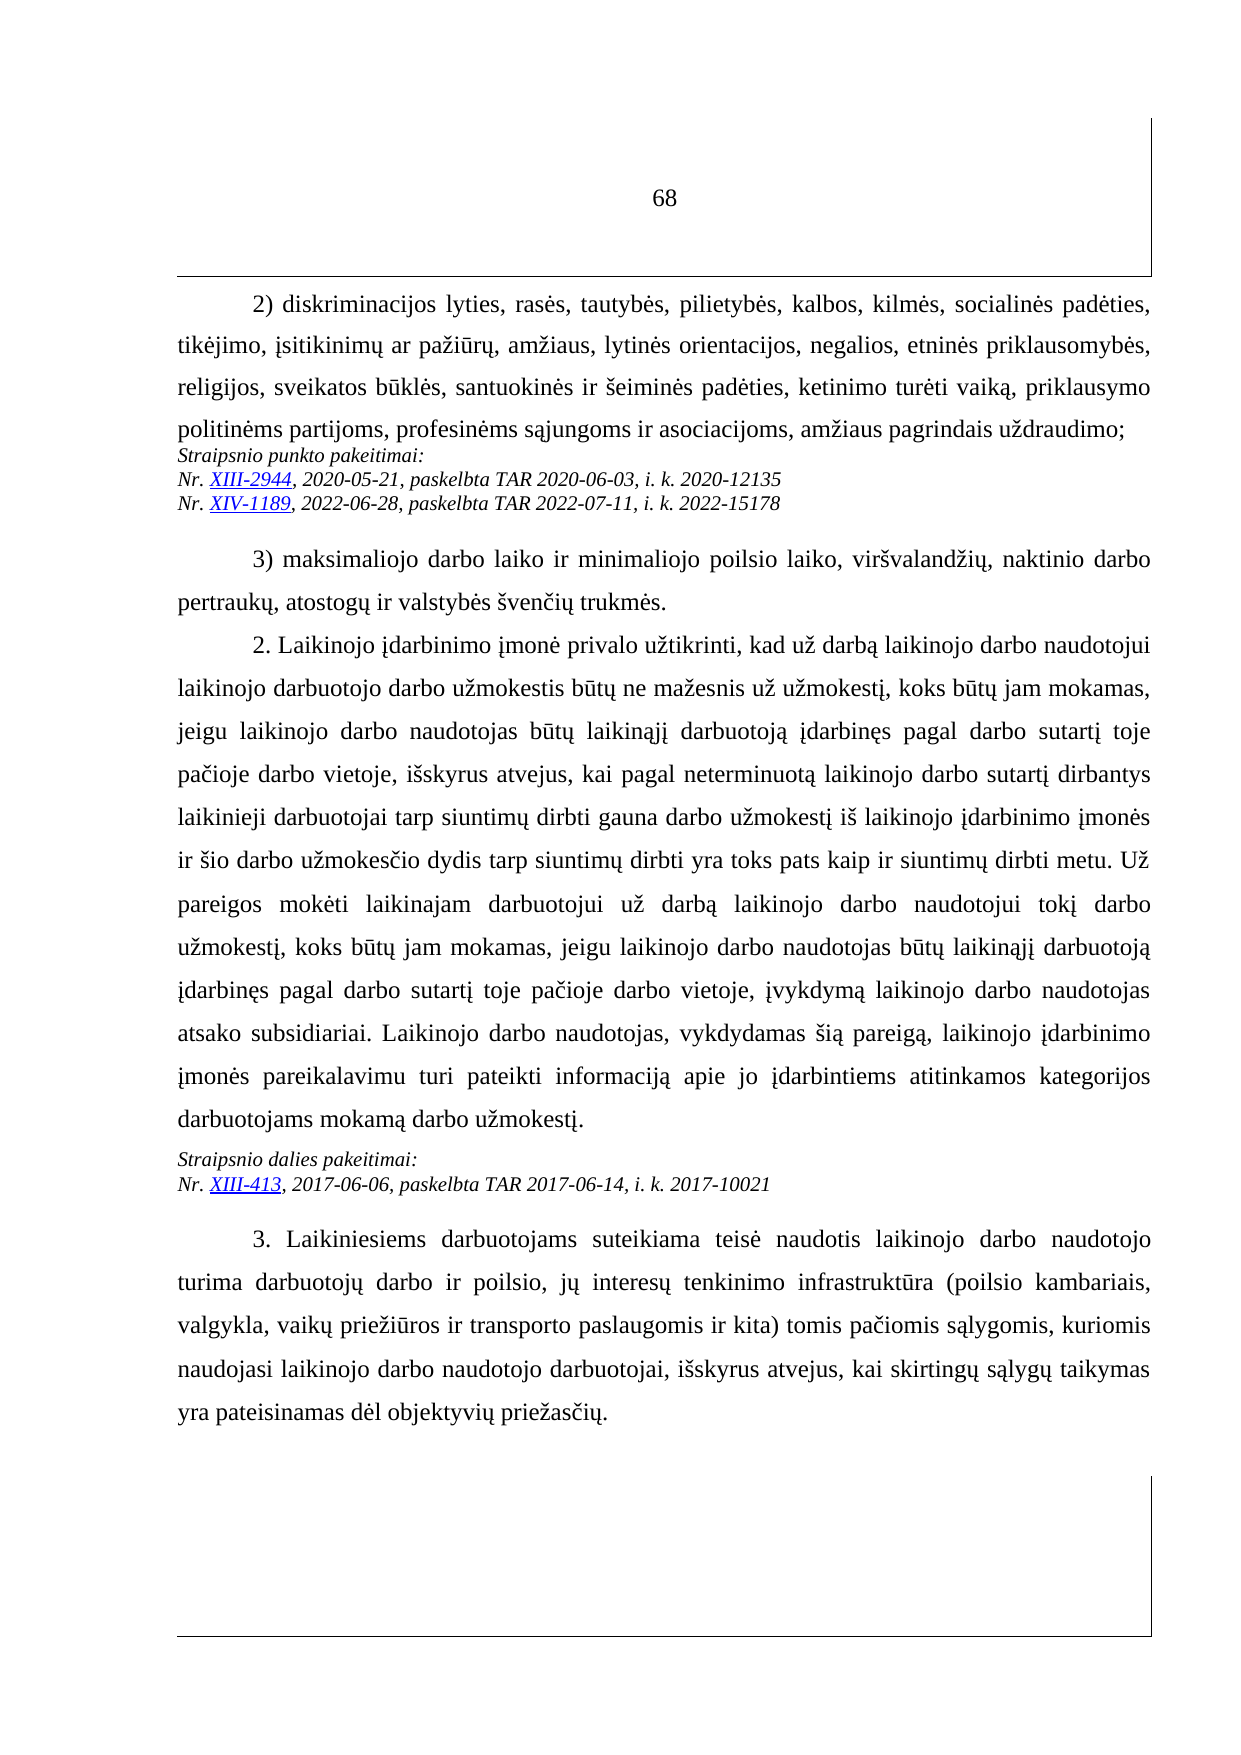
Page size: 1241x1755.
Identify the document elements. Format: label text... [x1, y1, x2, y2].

text Straipsnio punkto pakeitimai: [177, 443, 1152, 467]
text Nr. XIV-1189, 2022-06-28, paskelbta TAR 2022-07-11, i. k. 2022-15178 [177, 491, 1152, 515]
text Nr. XIII-2944, 2020-05-21, paskelbta TAR 2020-06-03, i. k. 2020-12135 [177, 467, 1152, 491]
text Nr. XIII-413, 2017-06-06, paskelbta TAR 2017-06-14, i. k. 2017-10021 [177, 1171, 1152, 1196]
text 3) maksimaliojo darbo laiko ir minimaliojo poilsio laiko, viršvalandžių, naktinio darbo pertraukų, atostogų ir valstybės švenčių trukmės. [177, 544, 1152, 616]
text 2. Laikinojo įdarbinimo įmonė privalo užtikrinti, kad už darbą laikinojo darbo naudotojui laikinojo darbuotojo darbo užmokestis būtų ne mažesnis už užmokestį, koks būtų jam mokamas, jeigu laikinojo darbo naudotojas būtų laikinąjį darbuotoją įdarbinęs pagal darbo sutartį toje pačioje darbo vietoje, išskyrus atvejus, kai pagal neterminuotą laikinojo darbo sutartį dirbantys laikinieji darbuotojai tarp siuntimų dirbti gauna darbo užmokestį iš laikinojo įdarbinimo įmonės ir šio darbo užmokesčio dydis tarp siuntimų dirbti yra toks pats kaip ir siuntimų dirbti metu. Už pareigos mokėti laikinajam darbuotojui už darbą laikinojo darbo naudotojui tokį darbo užmokestį, koks būtų jam mokamas, jeigu laikinojo darbo naudotojas būtų laikinąjį darbuotoją įdarbinęs pagal darbo sutartį toje pačioje darbo vietoje, įvykdymą laikinojo darbo naudotojas atsako subsidiariai. Laikinojo darbo naudotojas, vykdydamas šią pareigą, laikinojo įdarbinimo įmonės pareikalavimu turi pateikti informaciją apie jo įdarbintiems atitinkamos kategorijos darbuotojams mokamą darbo užmokestį. [177, 630, 1152, 1133]
text 3. Laikiniesiems darbuotojams suteikiama teisė naudotis laikinojo darbo naudotojo turima darbuotojų darbo ir poilsio, jų interesų tenkinimo infrastruktūra (poilsio kambariais, valgykla, vaikų priežiūros ir transporto paslaugomis ir kita) tomis pačiomis sąlygomis, kuriomis naudojasi laikinojo darbo naudotojo darbuotojai, išskyrus atvejus, kai skirtingų sąlygų taikymas yra pateisinamas dėl objektyvių priežasčių. [177, 1224, 1152, 1426]
text Straipsnio dalies pakeitimai: [177, 1147, 1152, 1171]
text 2) diskriminacijos lyties, rasės, tautybės, pilietybės, kalbos, kilmės, socialinės padėties, tikėjimo, įsitikinimų ar pažiūrų, amžiaus, lytinės orientacijos, negalios, etninės priklausomybės, religijos, sveikatos būklės, santuokinės ir šeiminės padėties, ketinimo turėti vaiką, priklausymo politinėms partijoms, profesinėms sąjungoms ir asociacijoms, amžiaus pagrindais uždraudimo; [177, 276, 1152, 443]
